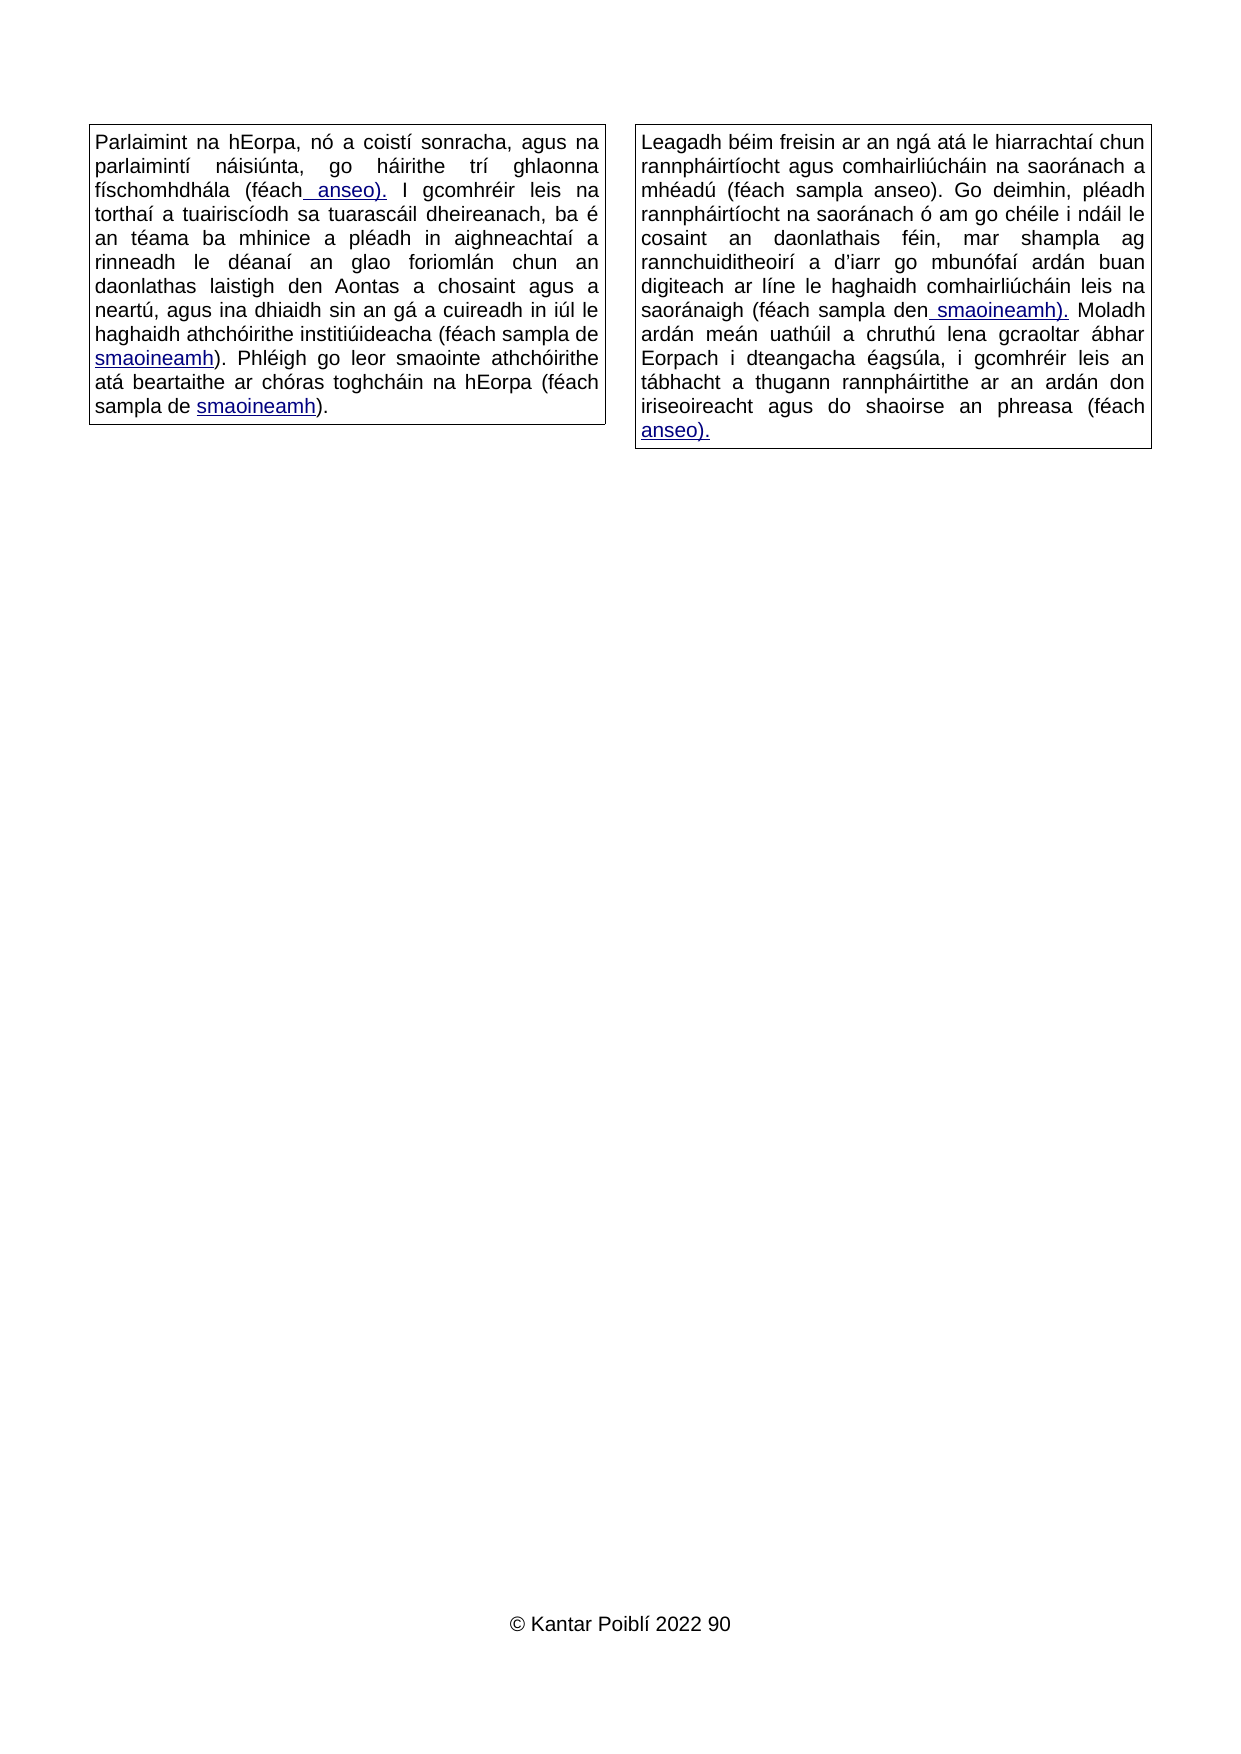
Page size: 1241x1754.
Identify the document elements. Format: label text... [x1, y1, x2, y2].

text Leagadh béim freisin ar an ngá atá le hiarrachtaí chun rannpháirtíocht agus comhairliúcháin na saoránach a mhéadú (féach sampla anseo). Go deimhin, pléadh rannpháirtíocht na saoránach ó am go chéile i ndáil le cosaint an daonlathais féin, mar shampla ag rannchuiditheoirí a d’iarr go mbunófaí ardán buan digiteach ar líne le haghaidh comhairliúcháin leis na saoránaigh (féach sampla den smaoineamh). Moladh ardán meán uathúil a chruthú lena gcraoltar ábhar Eorpach i dteangacha éagsúla, i gcomhréir leis an tábhacht a thugann rannpháirtithe ar an ardán don iriseoireacht agus do shaoirse an phreasa (féach anseo). [636, 125, 1151, 448]
text Parlaimint na hEorpa, nó a coistí sonracha, agus na parlaimintí náisiúnta, go háirithe trí ghlaonna físchomhdhála (féach anseo). I gcomhréir leis na torthaí a tuairiscíodh sa tuarascáil dheireanach, ba é an téama ba mhinice a pléadh in aighneachtaí a rinneadh le déanaí an glao foriomlán chun an daonlathas laistigh den Aontas a chosaint agus a neartú, agus ina dhiaidh sin an gá a cuireadh in iúl le haghaidh athchóirithe institiúideacha (féach sampla de smaoineamh). Phléigh go leor smaointe athchóirithe atá beartaithe ar chóras toghcháin na hEorpa (féach sampla de smaoineamh). [90, 125, 605, 424]
